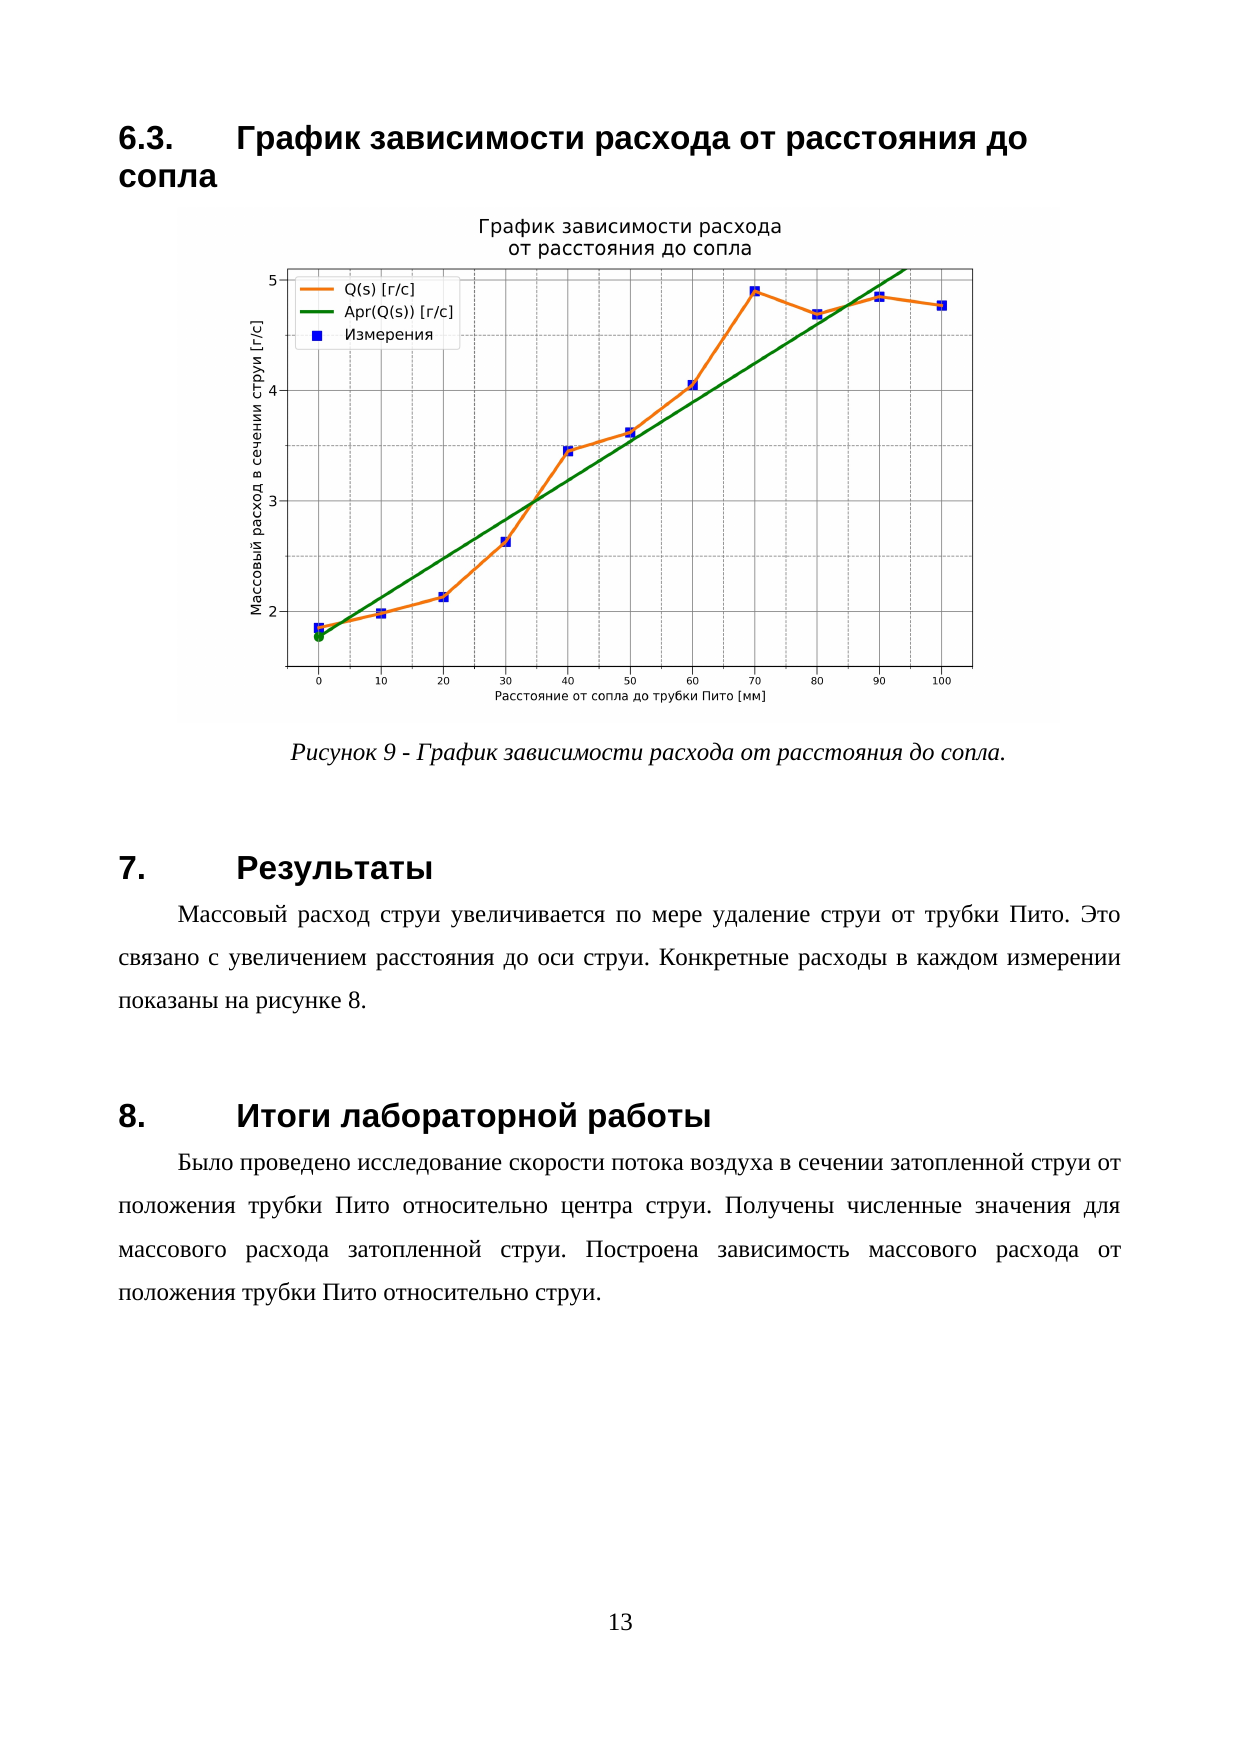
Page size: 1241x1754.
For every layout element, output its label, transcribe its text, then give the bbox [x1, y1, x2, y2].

subtitle График зависимости расхода от расстояния до сопла [118, 118, 1122, 195]
text Было проведено исследование скорости потока воздуха в сечении затопленной струи от положения трубки Пито относительно центра струи. Получены численные значения для массового расхода затопленной струи. Построена зависимость массового расхода от положения трубки Пито относительно струи. [118, 1147, 1122, 1306]
subtitle Результаты [118, 848, 1122, 886]
text Рисунок 9 - График зависимости расхода от расстояния до сопла. [118, 737, 1122, 766]
picture [177, 207, 1061, 723]
subtitle Итоги лабораторной работы [118, 1096, 1122, 1135]
text Массовый расход струи увеличивается по мере удаление струи от трубки Пито. Это связано с увеличением расстояния до оси струи. Конкретные расходы в каждом измерении показаны на рисунке 8. [118, 899, 1122, 1014]
